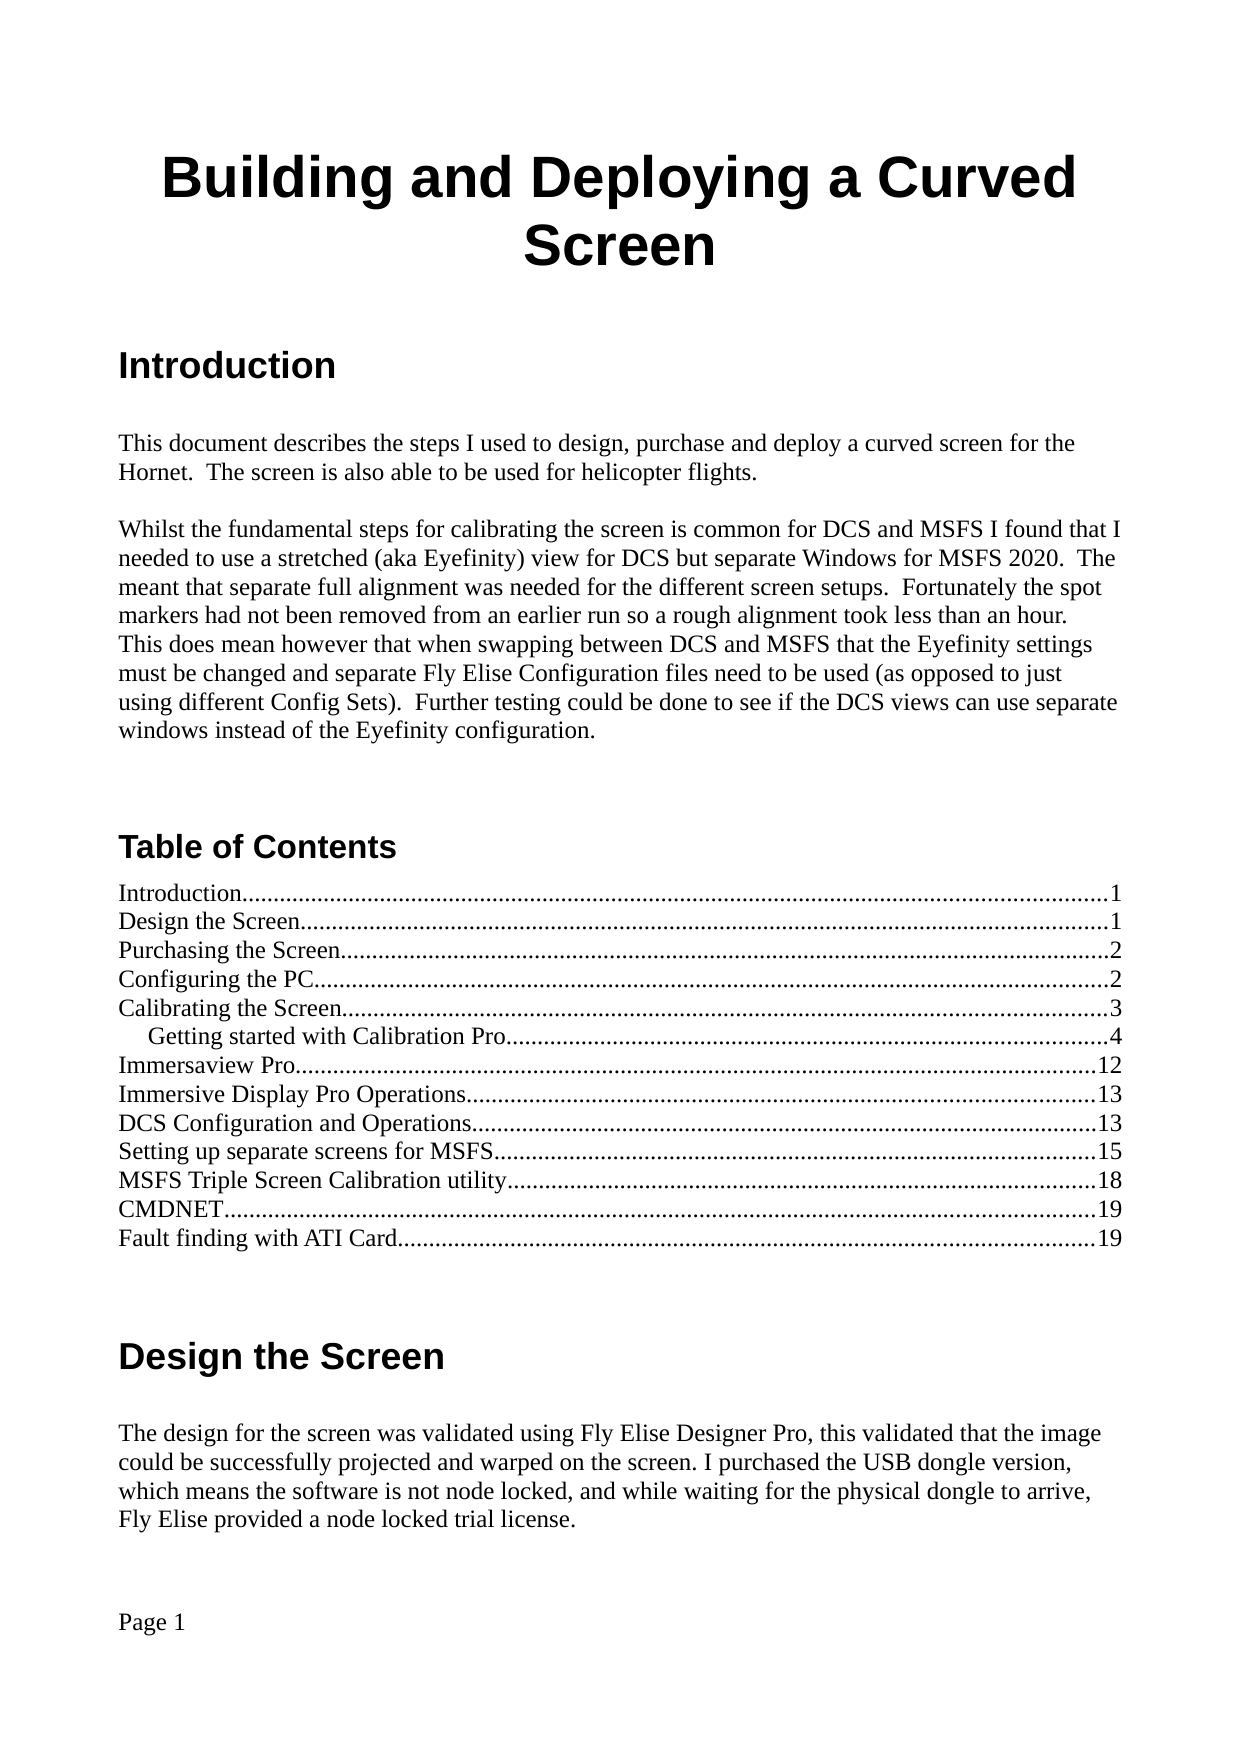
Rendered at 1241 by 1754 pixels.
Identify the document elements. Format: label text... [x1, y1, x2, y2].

text Fault finding with ATI Card 19 [118, 1223, 1122, 1251]
text Setting up separate screens for MSFS 15 [118, 1136, 1122, 1165]
text Immersaview Pro 12 [118, 1050, 1122, 1079]
text The design for the screen was validated using Fly Elise Designer Pro, this validated that the image could be successfully projected and warped on the screen. I purchased the USB dongle version, which means the software is not node locked, and while waiting for the physical dongle to arrive, Fly Elise provided a node locked trial license. [118, 1418, 1122, 1533]
text Getting started with Calibration Pro 4 [148, 1021, 1122, 1050]
title Building and Deploying a Curved Screen [118, 143, 1122, 277]
text Design the Screen 1 [118, 906, 1122, 935]
text Calibrating the Screen 3 [118, 993, 1122, 1021]
text CMDNET 19 [118, 1194, 1122, 1223]
text MSFS Triple Screen Calibration utility 18 [118, 1165, 1122, 1194]
text Configuring the PC 2 [118, 964, 1122, 993]
text This document describes the steps I used to design, purchase and deploy a curved screen for the Hornet. The screen is also able to be used for helicopter flights. [118, 428, 1122, 485]
subtitle Design the Screen [118, 1334, 1122, 1377]
text DCS Configuration and Operations 13 [118, 1108, 1122, 1136]
text Introduction 1 [118, 878, 1122, 906]
text Whilst the fundamental steps for calibrating the screen is common for DCS and MSFS I found that I needed to use a stretched (aka Eyefinity) view for DCS but separate Windows for MSFS 2020. The meant that separate full alignment was needed for the different screen setups. Fortunately the spot markers had not been removed from an earlier run so a rough alignment took less than an hour. This does mean however that when swapping between DCS and MSFS that the Eyefinity settings must be changed and separate Fly Elise Configuration files need to be used (as opposed to just using different Config Sets). Further testing could be done to see if the DCS views can use separate windows instead of the Eyefinity configuration. [118, 514, 1122, 744]
subtitle Introduction [118, 343, 1122, 387]
subtitle Table of Contents [118, 827, 1122, 865]
text Purchasing the Screen 2 [118, 935, 1122, 964]
text Immersive Display Pro Operations 13 [118, 1079, 1122, 1108]
